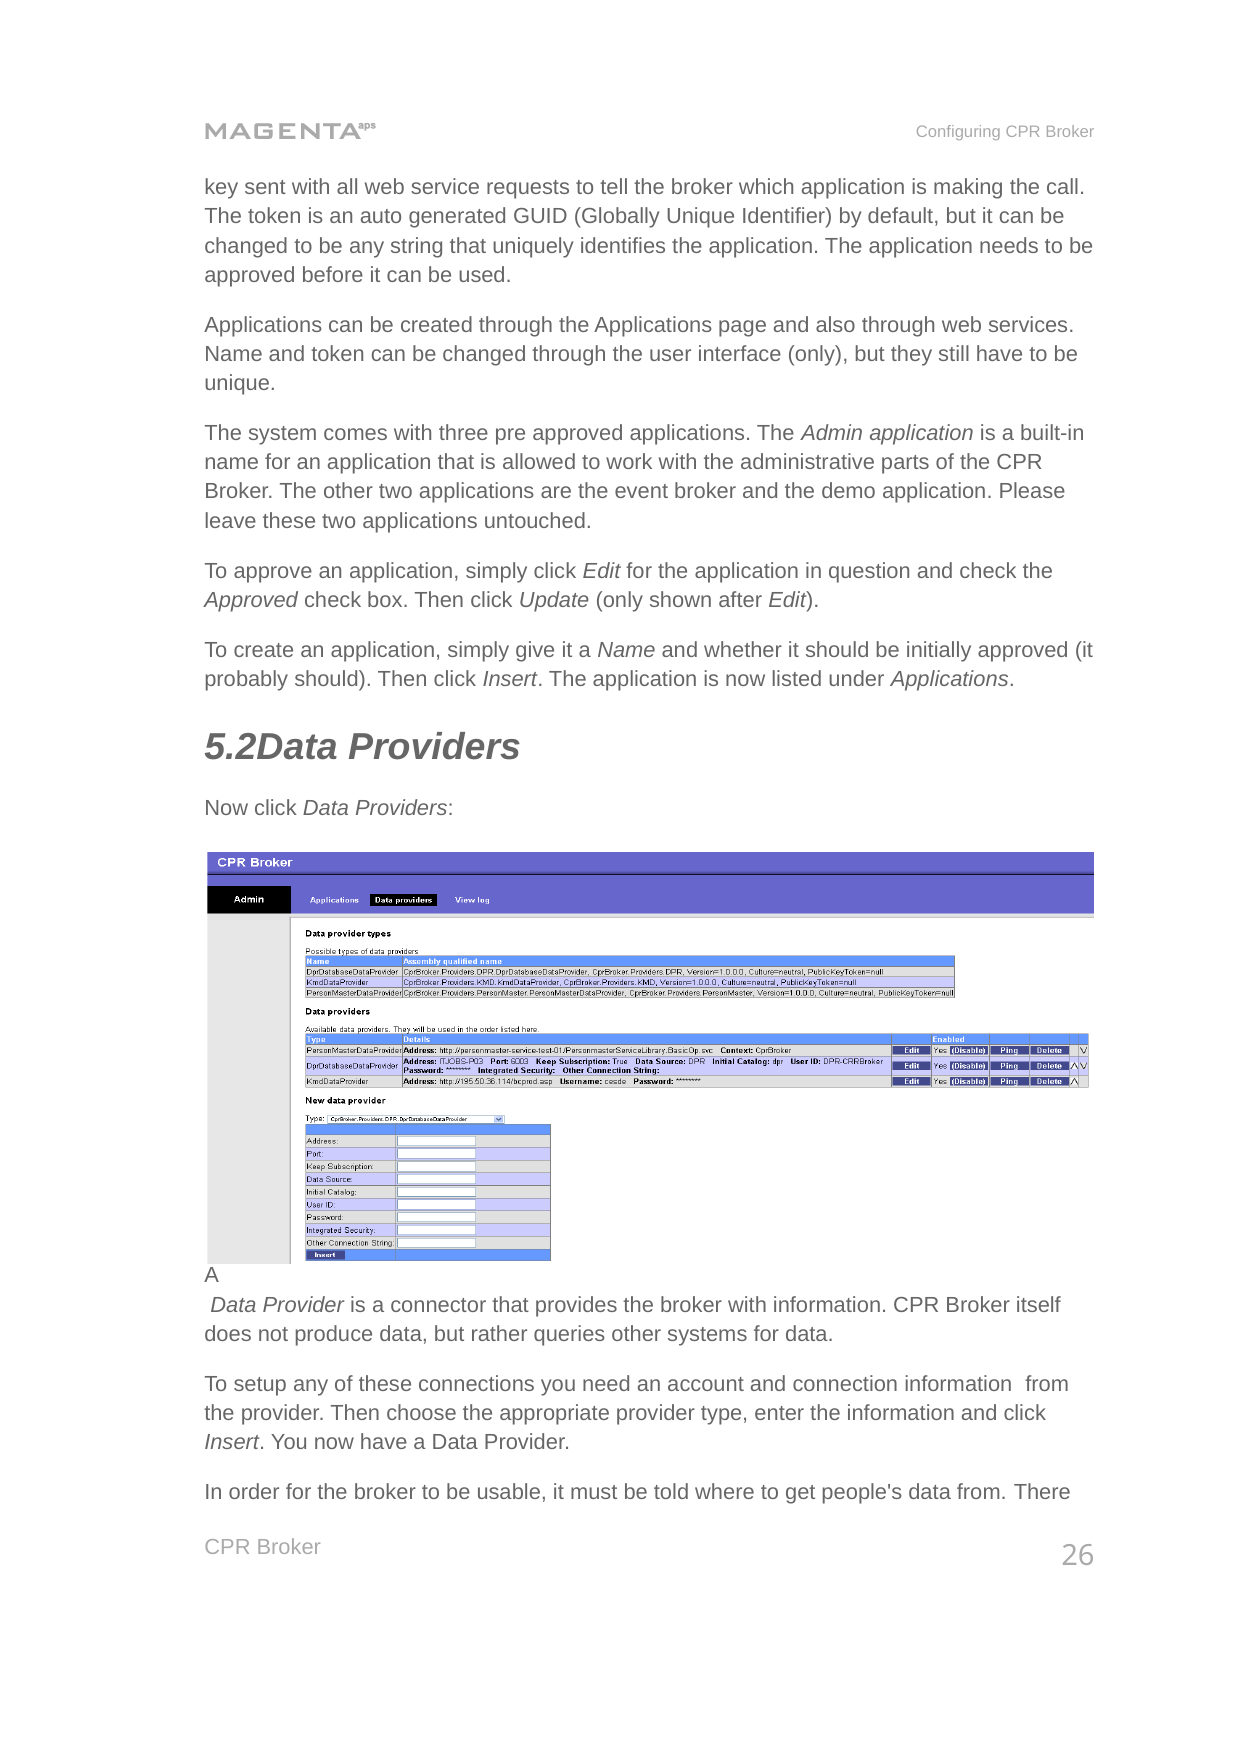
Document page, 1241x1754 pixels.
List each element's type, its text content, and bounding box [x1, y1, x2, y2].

text Now click Data Providers: [204, 792, 1094, 821]
picture [207, 852, 1094, 1264]
subtitle Data Providers [204, 713, 1094, 771]
text A Data Provider is a connector that provides the broker with information. CPR Broker itself does not produce data, but rather queries other systems for data. [204, 842, 1094, 1347]
text In order for the broker to be usable, it must be told where to get people's data from. There [204, 1476, 1094, 1505]
text The system comes with three pre approved applications. The Admin application is a built-in name for an application that is allowed to work with the administrative parts of the CPR Broker. The other two applications are the event broker and the demo application. Please leave these two applications untouched. [204, 417, 1094, 534]
text key sent with all web service requests to tell the broker which application is making the call. The token is an auto generated GUID (Globally Unique Identifier) by default, but it can be changed to be any string that uniquely identifies the application. The application needs to be approved before it can be used. [204, 171, 1094, 288]
text To setup any of these connections you need an account and connection information from the provider. Then choose the appropriate provider type, enter the information and click Insert. You now have a Data Provider. [204, 1368, 1094, 1455]
text Applications can be created through the Applications page and also through web services. Name and token can be changed through the user interface (only), but they still have to be unique. [204, 309, 1094, 396]
text To approve an application, simply click Edit for the application in question and check the Approved check box. Then click Update (only shown after Edit). [204, 555, 1094, 613]
text To create an application, simply give it a Name and whether it should be initially approved (it probably should). Then click Insert. The application is now listed under Applications. [204, 634, 1094, 692]
